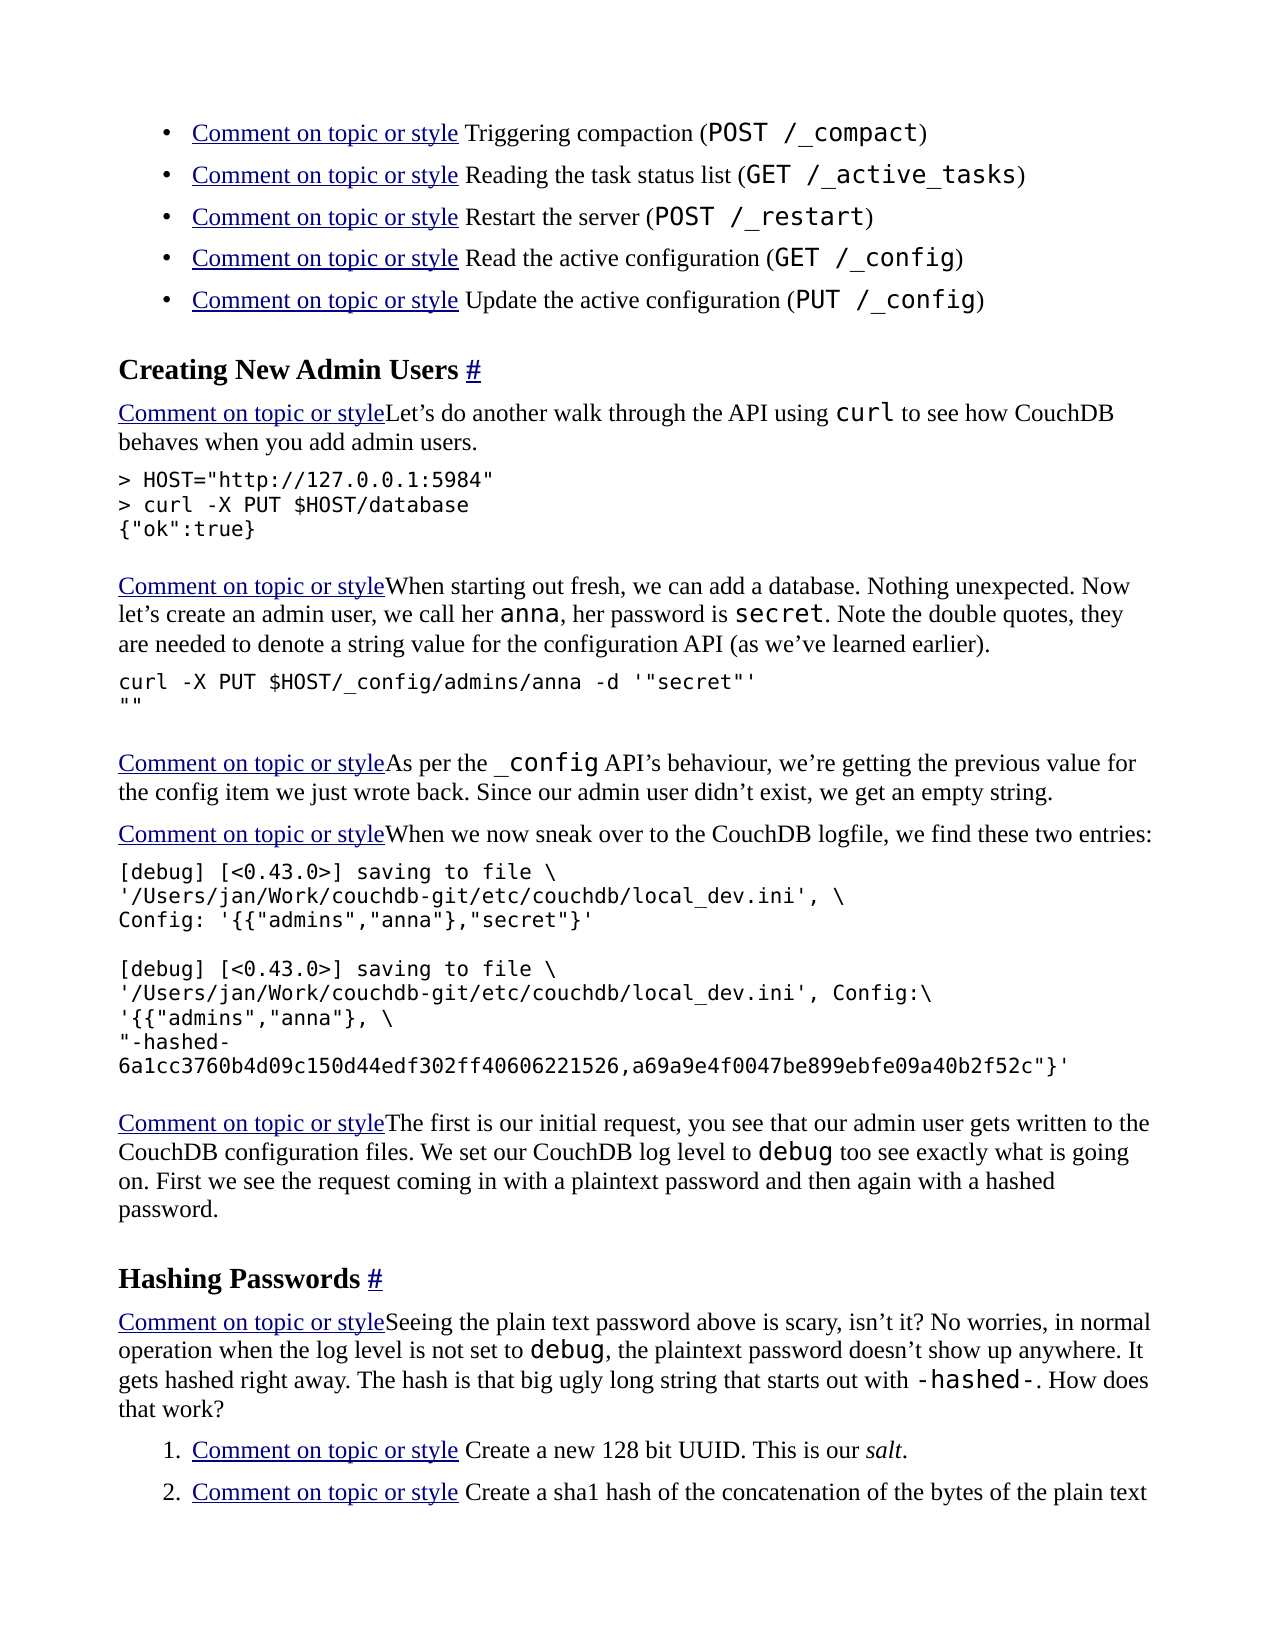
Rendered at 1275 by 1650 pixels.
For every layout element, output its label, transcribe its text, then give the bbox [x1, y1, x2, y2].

text Comment on topic or styleAs per the _config API’s behaviour, we’re getting the previous value for the config item we just wrote back. Since our admin user didn’t exist, we get an empty string. [118, 748, 1157, 806]
list Comment on topic or style Create a sha1 hash of the concatenation of the bytes of the plain text [162, 1477, 1157, 1505]
list Comment on topic or style Reading the task status list (GET /_active_tasks) [162, 160, 1157, 189]
list Comment on topic or style Update the active configuration (PUT /_config) [162, 285, 1157, 314]
text [debug] [<0.43.0>] saving to file \ [118, 860, 1157, 884]
list Comment on topic or style Read the active configuration (GET /_config) [162, 243, 1157, 273]
list Comment on topic or style Create a new 128 bit UUID. This is our salt. [162, 1435, 1157, 1464]
text '/Users/jan/Work/couchdb-git/etc/couchdb/local_dev.ini', \ [118, 884, 1157, 908]
list Comment on topic or style Triggering compaction (POST /_compact) [162, 118, 1157, 147]
subtitle Hashing Passwords # [118, 1261, 1157, 1294]
list Comment on topic or style Restart the server (POST /_restart) [162, 202, 1157, 231]
text {"ok":true} [118, 517, 1157, 541]
text [debug] [<0.43.0>] saving to file \ [118, 957, 1157, 981]
text '/Users/jan/Work/couchdb-git/etc/couchdb/local_dev.ini', Config:\ [118, 981, 1157, 1006]
text "-hashed-6a1cc3760b4d09c150d44edf302ff40606221526,a69a9e4f0047be899ebfe09a40b2f52c"}' [118, 1030, 1157, 1078]
text Comment on topic or styleWhen we now sneak over to the CouchDB logfile, we find these two entries: [118, 819, 1157, 847]
text Config: '{{"admins","anna"},"secret"}' [118, 908, 1157, 933]
text curl -X PUT $HOST/_config/admins/anna -d '"secret"' [118, 670, 1157, 694]
subtitle Creating New Admin Users # [118, 352, 1157, 386]
text Comment on topic or styleThe first is our initial request, you see that our admin user gets written to the CouchDB configuration files. We set our CouchDB log level to debug too see exactly what is going on. First we see the request coming in with a plaintext password and then again with a hashed password. [118, 1108, 1157, 1223]
text > HOST="http://127.0.0.1:5984" [118, 468, 1157, 493]
text "" [118, 694, 1157, 719]
text > curl -X PUT $HOST/database [118, 493, 1157, 517]
text Comment on topic or styleSeeing the plain text password above is scary, isn’t it? No worries, in normal operation when the log level is not set to debug, the plaintext password doesn’t show up anywhere. It gets hashed right away. The hash is that big ugly long string that starts out with -hashed-. How does that work? [118, 1307, 1157, 1423]
text '{{"admins","anna"}, \ [118, 1006, 1157, 1030]
text Comment on topic or styleWhen starting out fresh, we can add a database. Nothing unexpected. Now let’s create an admin user, we call her anna, her password is secret. Note the double quotes, they are needed to denote a string value for the configuration API (as we’ve learned earlier). [118, 571, 1157, 658]
text Comment on topic or styleLet’s do another walk through the API using curl to see how CouchDB behaves when you add admin users. [118, 398, 1157, 456]
